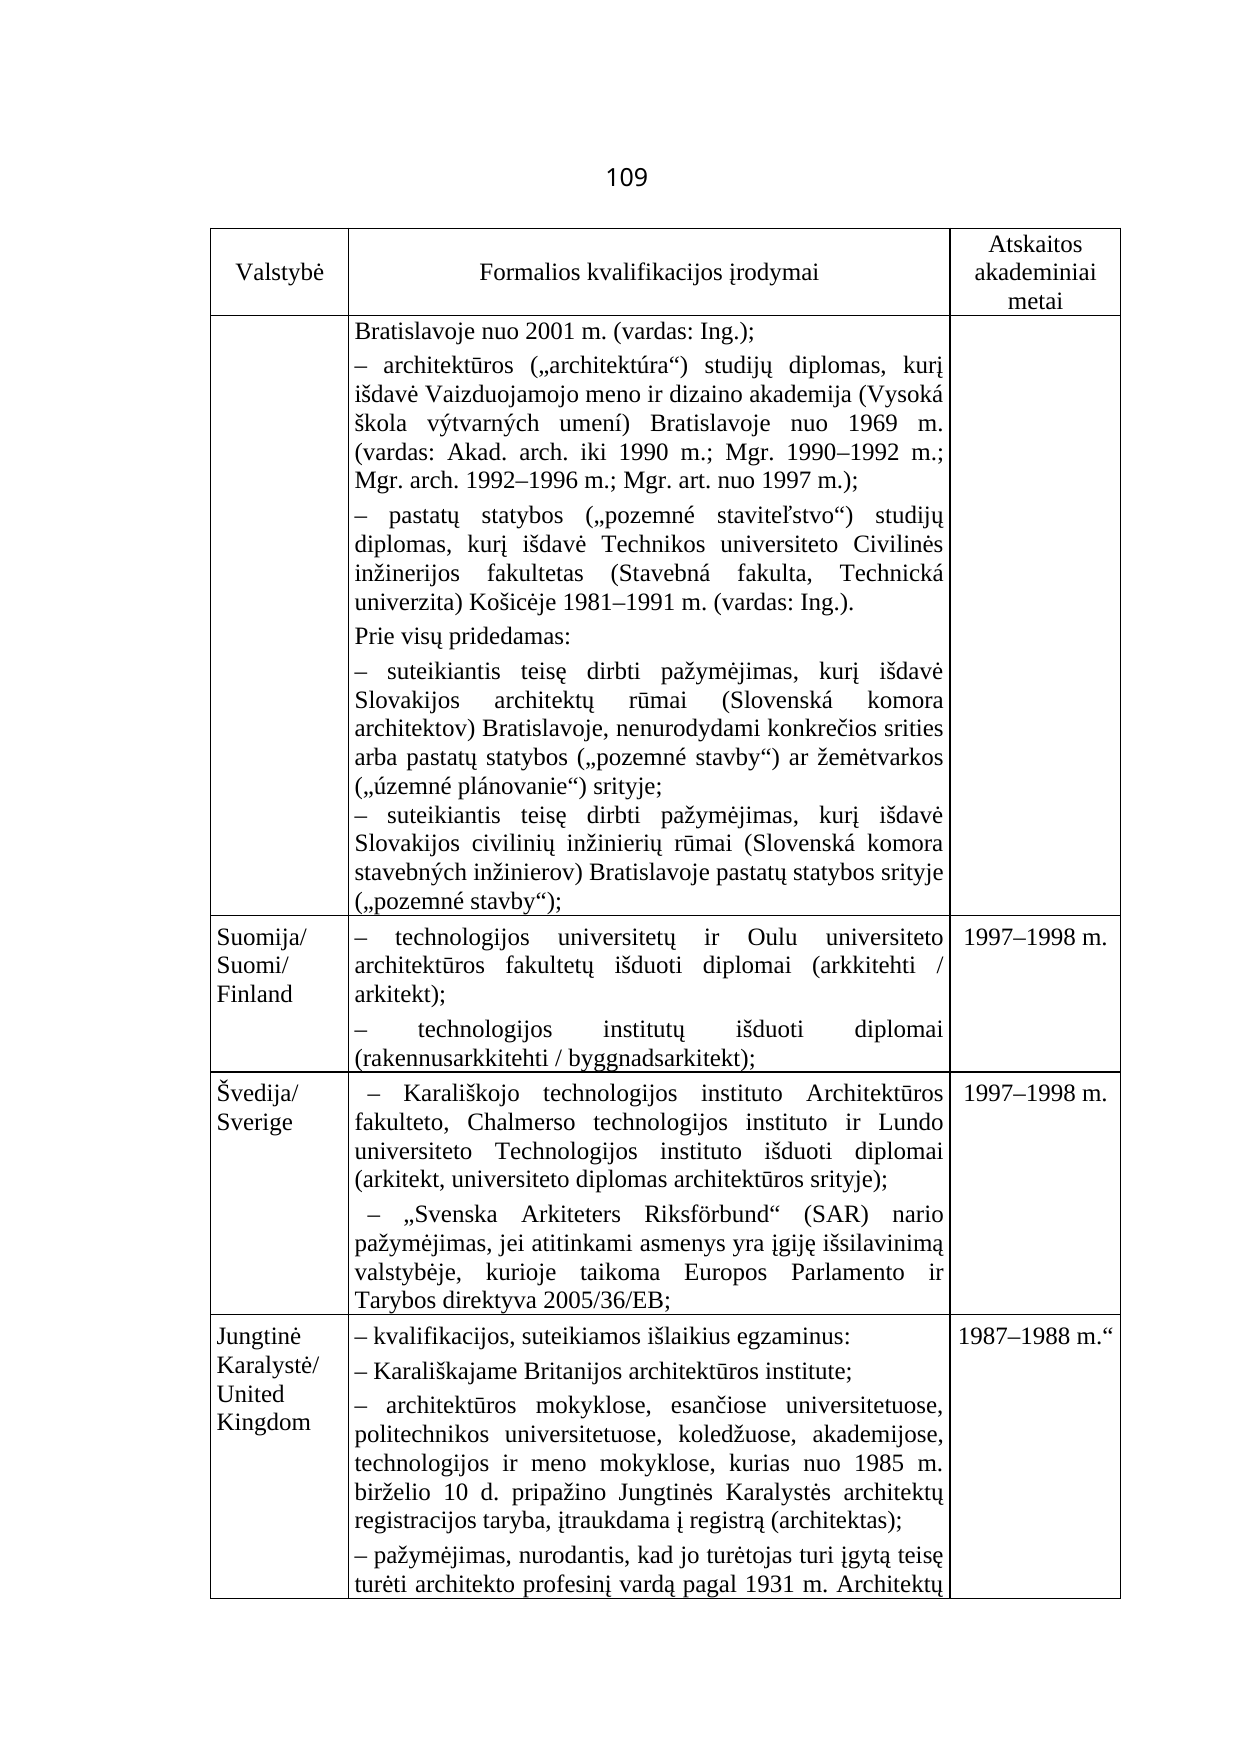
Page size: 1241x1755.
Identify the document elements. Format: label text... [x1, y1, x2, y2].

table_cell 1997–1998 m. [951, 916, 1120, 1071]
table_header Valstybė [211, 229, 348, 315]
table_cell – kvalifikacijos, suteikiamos išlaikius egzaminus: – Karališkajame Britanijos architektūros institute; – architektūros mokyklose, esančiose universitetuose, politechnikos universitetuose, koledžuose, akademijose, technologijos ir meno mokyklose, kurias nuo 1985 m. birželio 10 d. pripažino Jungtinės Karalystės architektų registracijos taryba, įtraukdama į registrą (architektas); – pažymėjimas, nurodantis, kad jo turėtojas turi įgytą teisę turėti architekto profesinį vardą pagal 1931 m. Architektų [349, 1315, 949, 1598]
table_cell – Karališkojo technologijos instituto Architektūros fakulteto, Chalmerso technologijos instituto ir Lundo universiteto Technologijos instituto išduoti diplomai (arkitekt, universiteto diplomas architektūros srityje); – „Svenska Arkiteters Riksförbund“ (SAR) nario pažymėjimas, jei atitinkami asmenys yra įgiję išsilavinimą valstybėje, kurioje taikoma Europos Parlamento ir Tarybos direktyva 2005/36/EB; [349, 1073, 949, 1314]
table_header Atskaitos akademiniai metai [951, 229, 1120, 315]
table_cell [951, 316, 1120, 915]
table_cell 1987–1988 m.“ [951, 1315, 1120, 1598]
table_cell – technologijos universitetų ir Oulu universiteto architektūros fakultetų išduoti diplomai (arkkitehti / arkitekt); – technologijos institutų išduoti diplomai (rakennusarkkitehti / byggnadsarkitekt); [349, 916, 949, 1071]
table_cell Suomija/ Suomi/ Finland [211, 916, 348, 1071]
table_cell Jungtinė Karalystė/ United Kingdom [211, 1315, 348, 1598]
table_cell [211, 316, 348, 915]
table_cell Švedija/ Sverige [211, 1073, 348, 1314]
table_cell 1997–1998 m. [951, 1073, 1120, 1314]
table_cell Bratislavoje nuo 2001 m. (vardas: Ing.); – architektūros („architektúra“) studijų diplomas, kurį išdavė Vaizduojamojo meno ir dizaino akademija (Vysoká škola výtvarných umení) Bratislavoje nuo 1969 m. (vardas: Akad. arch. iki 1990 m.; Mgr. 1990–1992 m.; Mgr. arch. 1992–1996 m.; Mgr. art. nuo 1997 m.); – pastatų statybos („pozemné staviteľstvo“) studijų diplomas, kurį išdavė Technikos universiteto Civilinės inžinerijos fakultetas (Stavebná fakulta, Technická univerzita) Košicėje 1981–1991 m. (vardas: Ing.). Prie visų pridedamas: – suteikiantis teisę dirbti pažymėjimas, kurį išdavė Slovakijos architektų rūmai (Slovenská komora architektov) Bratislavoje, nenurodydami konkrečios srities arba pastatų statybos („pozemné stavby“) ar žemėtvarkos („územné plánovanie“) srityje; – suteikiantis teisę dirbti pažymėjimas, kurį išdavė Slovakijos civilinių inžinierių rūmai (Slovenská komora stavebných inžinierov) Bratislavoje pastatų statybos srityje („pozemné stavby“); [349, 316, 949, 915]
table_header Formalios kvalifikacijos įrodymai [349, 229, 949, 315]
